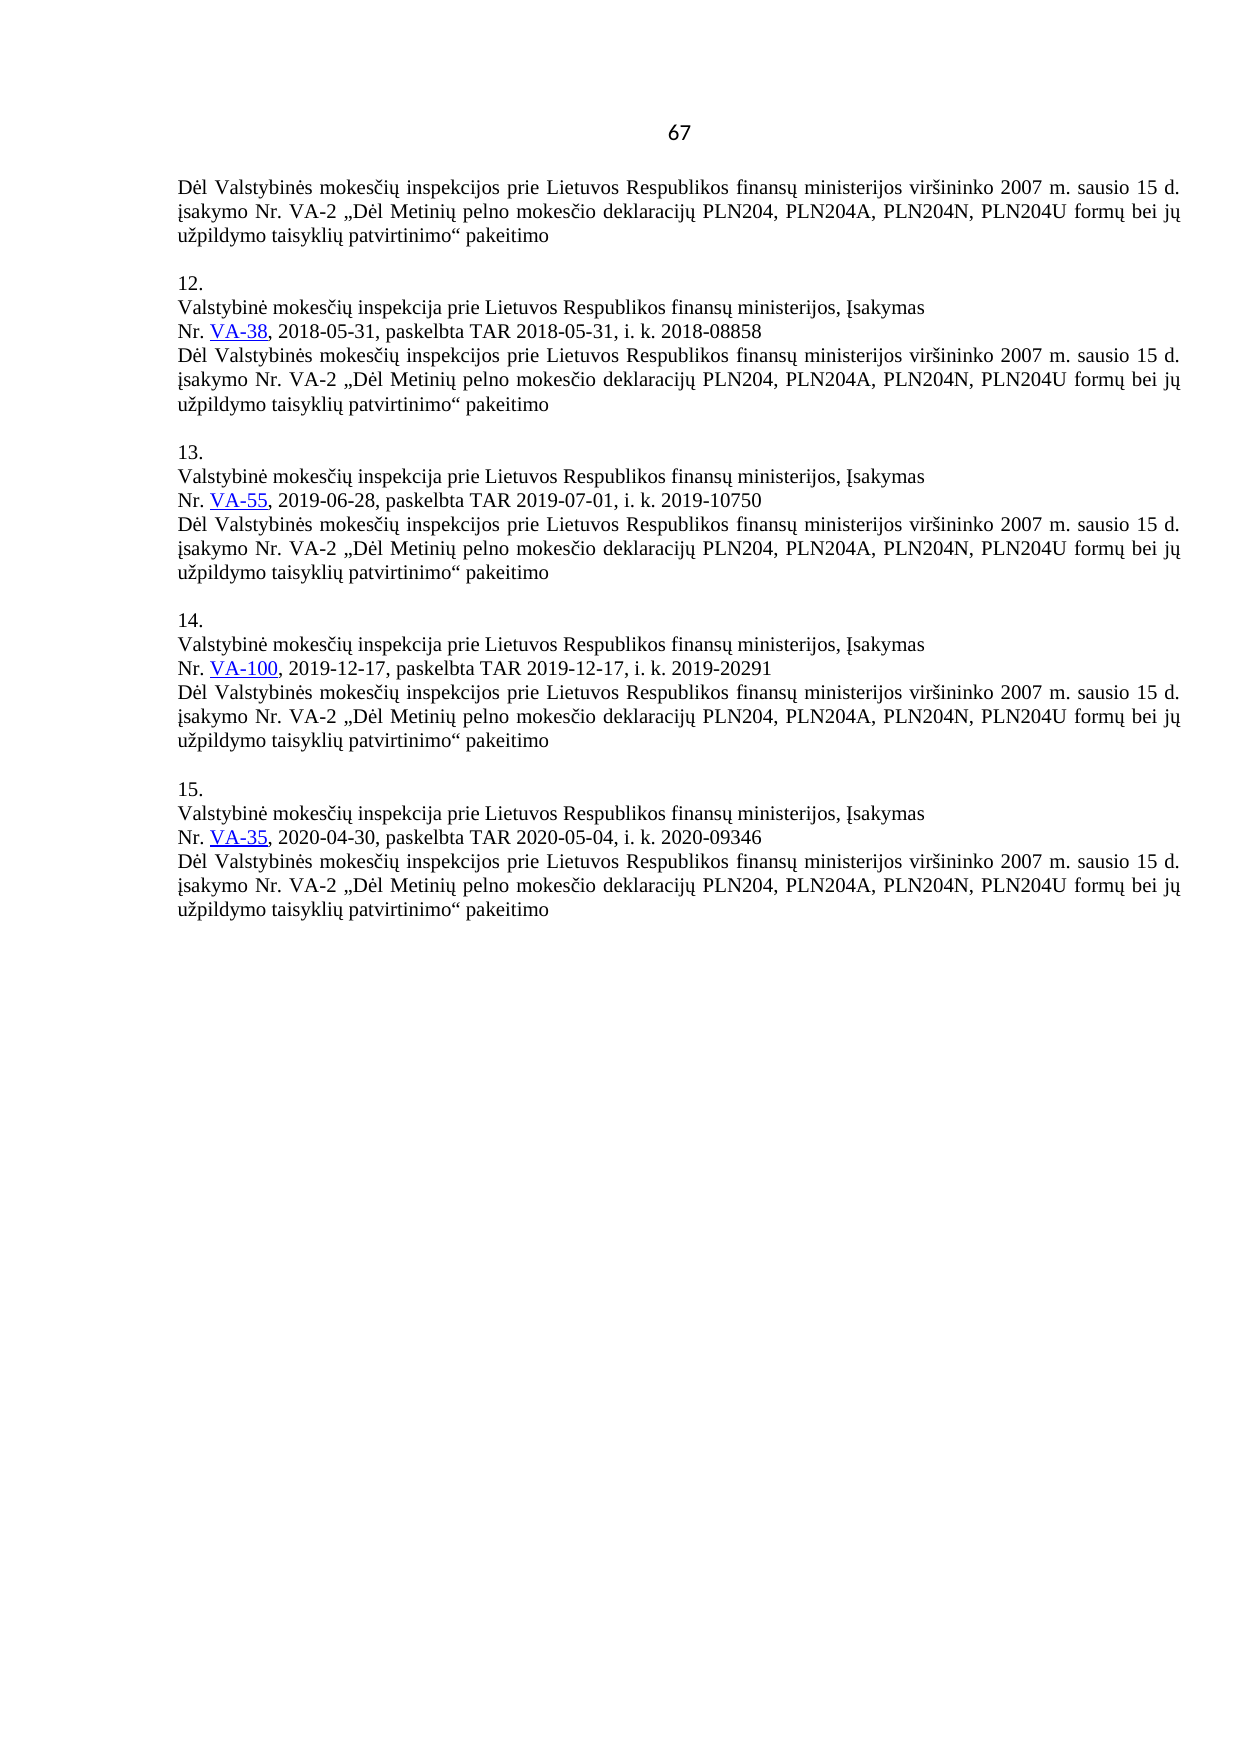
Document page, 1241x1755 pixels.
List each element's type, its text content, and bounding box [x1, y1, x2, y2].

text Nr. VA-38, 2018-05-31, paskelbta TAR 2018-05-31, i. k. 2018-08858 [177, 319, 1181, 343]
text 12. [177, 271, 1181, 295]
text Nr. VA-100, 2019-12-17, paskelbta TAR 2019-12-17, i. k. 2019-20291 [177, 656, 1181, 680]
text Valstybinė mokesčių inspekcija prie Lietuvos Respublikos finansų ministerijos, Įsakymas [177, 295, 1181, 319]
text Dėl Valstybinės mokesčių inspekcijos prie Lietuvos Respublikos finansų ministerijos viršininko 2007 m. sausio 15 d. įsakymo Nr. VA-2 „Dėl Metinių pelno mokesčio deklaracijų PLN204, PLN204A, PLN204N, PLN204U formų bei jų užpildymo taisyklių patvirtinimo“ pakeitimo [177, 343, 1181, 416]
text 14. [177, 608, 1181, 632]
text Valstybinė mokesčių inspekcija prie Lietuvos Respublikos finansų ministerijos, Įsakymas [177, 464, 1181, 488]
text Nr. VA-55, 2019-06-28, paskelbta TAR 2019-07-01, i. k. 2019-10750 [177, 488, 1181, 512]
text 13. [177, 439, 1181, 464]
text Nr. VA-35, 2020-04-30, paskelbta TAR 2020-05-04, i. k. 2020-09346 [177, 824, 1181, 849]
text Valstybinė mokesčių inspekcija prie Lietuvos Respublikos finansų ministerijos, Įsakymas [177, 632, 1181, 656]
text Dėl Valstybinės mokesčių inspekcijos prie Lietuvos Respublikos finansų ministerijos viršininko 2007 m. sausio 15 d. įsakymo Nr. VA-2 „Dėl Metinių pelno mokesčio deklaracijų PLN204, PLN204A, PLN204N, PLN204U formų bei jų užpildymo taisyklių patvirtinimo“ pakeitimo [177, 512, 1181, 584]
text Dėl Valstybinės mokesčių inspekcijos prie Lietuvos Respublikos finansų ministerijos viršininko 2007 m. sausio 15 d. įsakymo Nr. VA-2 „Dėl Metinių pelno mokesčio deklaracijų PLN204, PLN204A, PLN204N, PLN204U formų bei jų užpildymo taisyklių patvirtinimo“ pakeitimo [177, 175, 1181, 247]
text Dėl Valstybinės mokesčių inspekcijos prie Lietuvos Respublikos finansų ministerijos viršininko 2007 m. sausio 15 d. įsakymo Nr. VA-2 „Dėl Metinių pelno mokesčio deklaracijų PLN204, PLN204A, PLN204N, PLN204U formų bei jų užpildymo taisyklių patvirtinimo“ pakeitimo [177, 849, 1181, 921]
text 15. [177, 776, 1181, 801]
text Valstybinė mokesčių inspekcija prie Lietuvos Respublikos finansų ministerijos, Įsakymas [177, 801, 1181, 824]
text Dėl Valstybinės mokesčių inspekcijos prie Lietuvos Respublikos finansų ministerijos viršininko 2007 m. sausio 15 d. įsakymo Nr. VA-2 „Dėl Metinių pelno mokesčio deklaracijų PLN204, PLN204A, PLN204N, PLN204U formų bei jų užpildymo taisyklių patvirtinimo“ pakeitimo [177, 680, 1181, 752]
